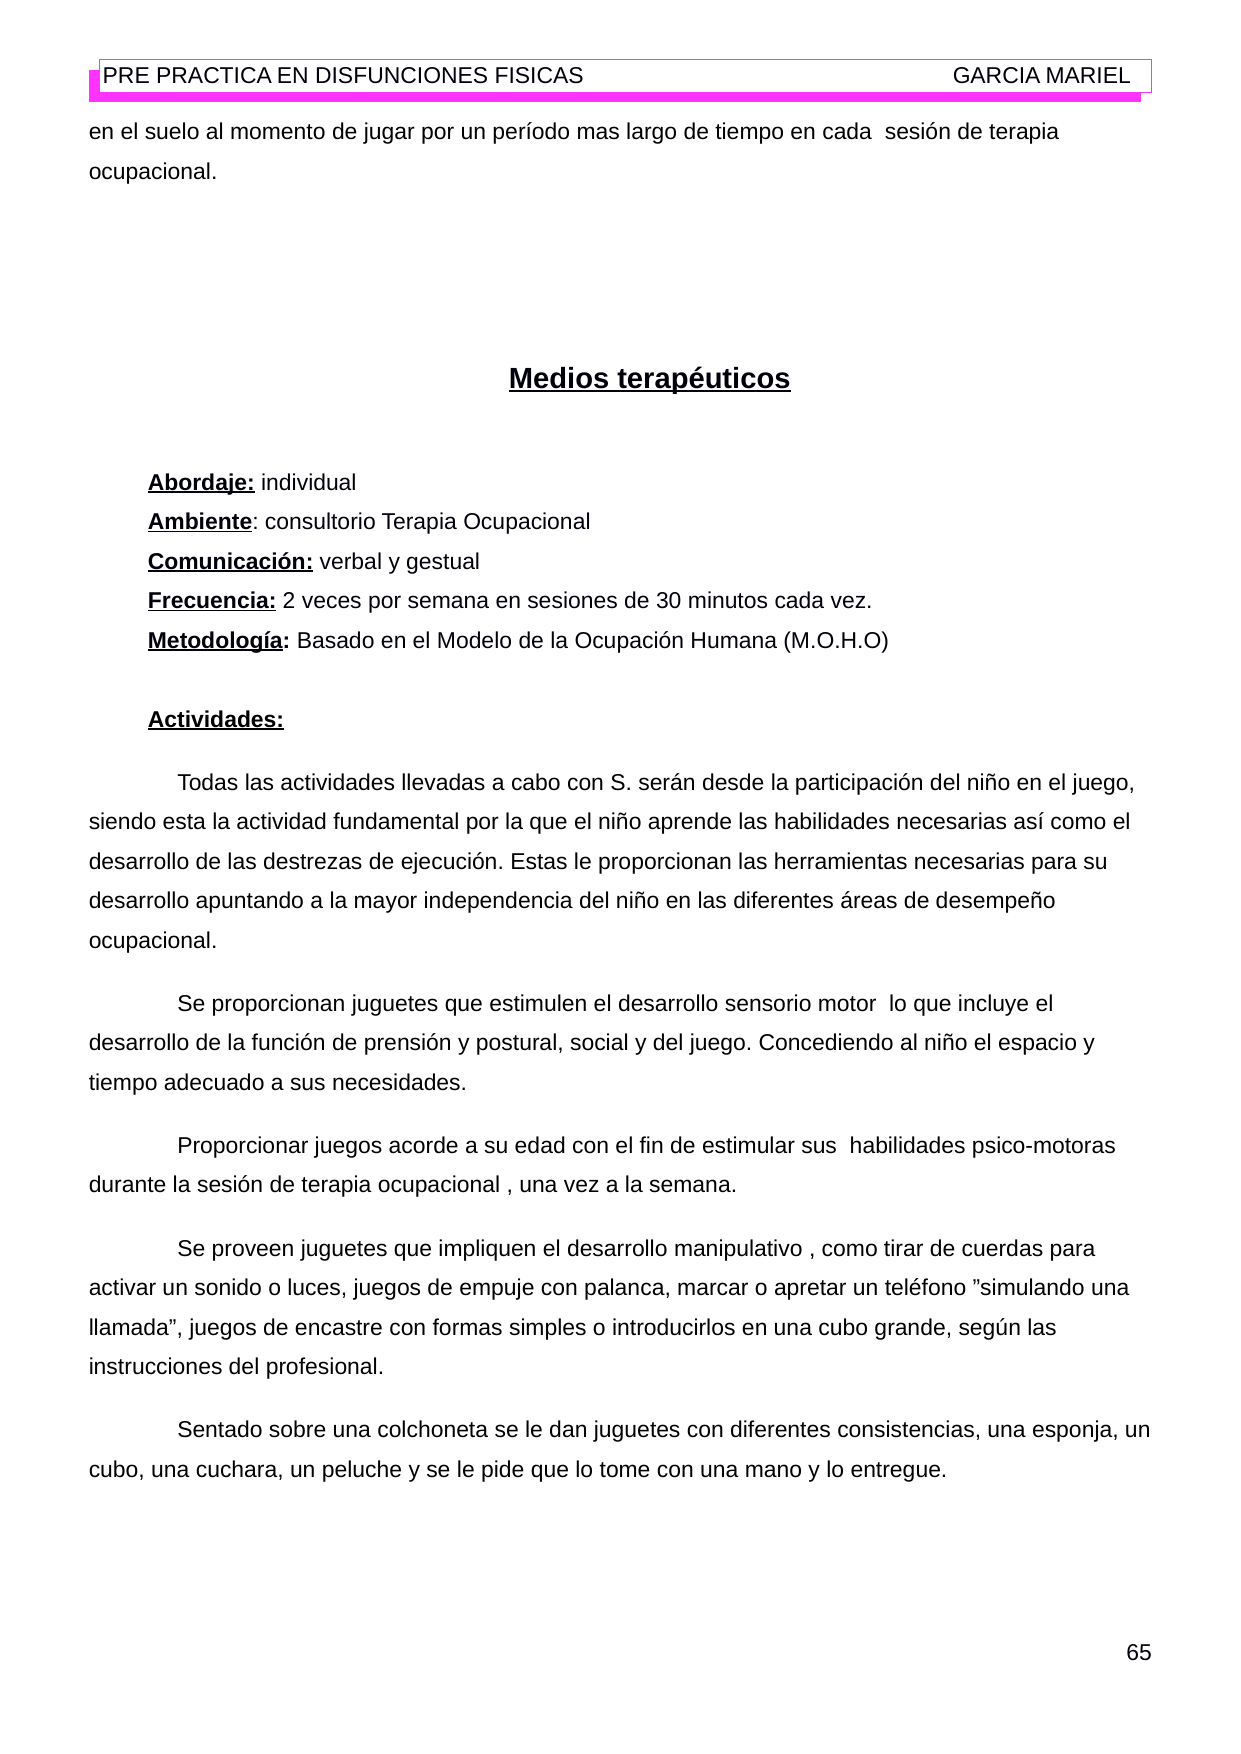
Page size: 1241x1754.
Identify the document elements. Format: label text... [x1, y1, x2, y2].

text Sentado sobre una colchoneta se le dan juguetes con diferentes consistencias, una esponja, un cubo, una cuchara, un peluche y se le pide que lo tome con una mano y lo entregue. [88, 1416, 1152, 1482]
text Frecuencia: 2 veces por semana en sesiones de 30 minutos cada vez. [88, 587, 1152, 613]
list en el suelo al momento de jugar por un período mas largo de tiempo en cada sesión de terapia ocupacional. [88, 118, 1152, 184]
text Abordaje: individual [88, 469, 1152, 495]
text Se proporcionan juguetes que estimulen el desarrollo sensorio motor lo que incluye el desarrollo de la función de prensión y postural, social y del juego. Concediendo al niño el espacio y tiempo adecuado a sus necesidades. [88, 990, 1152, 1095]
text Comunicación: verbal y gestual [88, 548, 1152, 574]
text Ambiente: consultorio Terapia Ocupacional [88, 508, 1152, 534]
text Se proveen juguetes que impliquen el desarrollo manipulativo , como tirar de cuerdas para activar un sonido o luces, juegos de empuje con palanca, marcar o apretar un teléfono ”simulando una llamada”, juegos de encastre con formas simples o introducirlos en una cubo grande, según las instrucciones del profesional. [88, 1234, 1152, 1379]
text Todas las actividades llevadas a cabo con S. serán desde la participación del niño en el juego, siendo esta la actividad fundamental por la que el niño aprende las habilidades necesarias así como el desarrollo de las destrezas de ejecución. Estas le proporcionan las herramientas necesarias para su desarrollo apuntando a la mayor independencia del niño en las diferentes áreas de desempeño ocupacional. [88, 769, 1152, 953]
text Medios terapéuticos [88, 361, 1152, 394]
text Actividades: [88, 706, 1152, 732]
text Proporcionar juegos acorde a su edad con el fin de estimular sus habilidades psico-motoras durante la sesión de terapia ocupacional , una vez a la semana. [88, 1132, 1152, 1198]
text Metodología: Basado en el Modelo de la Ocupación Humana (M.O.H.O) [88, 627, 1152, 653]
